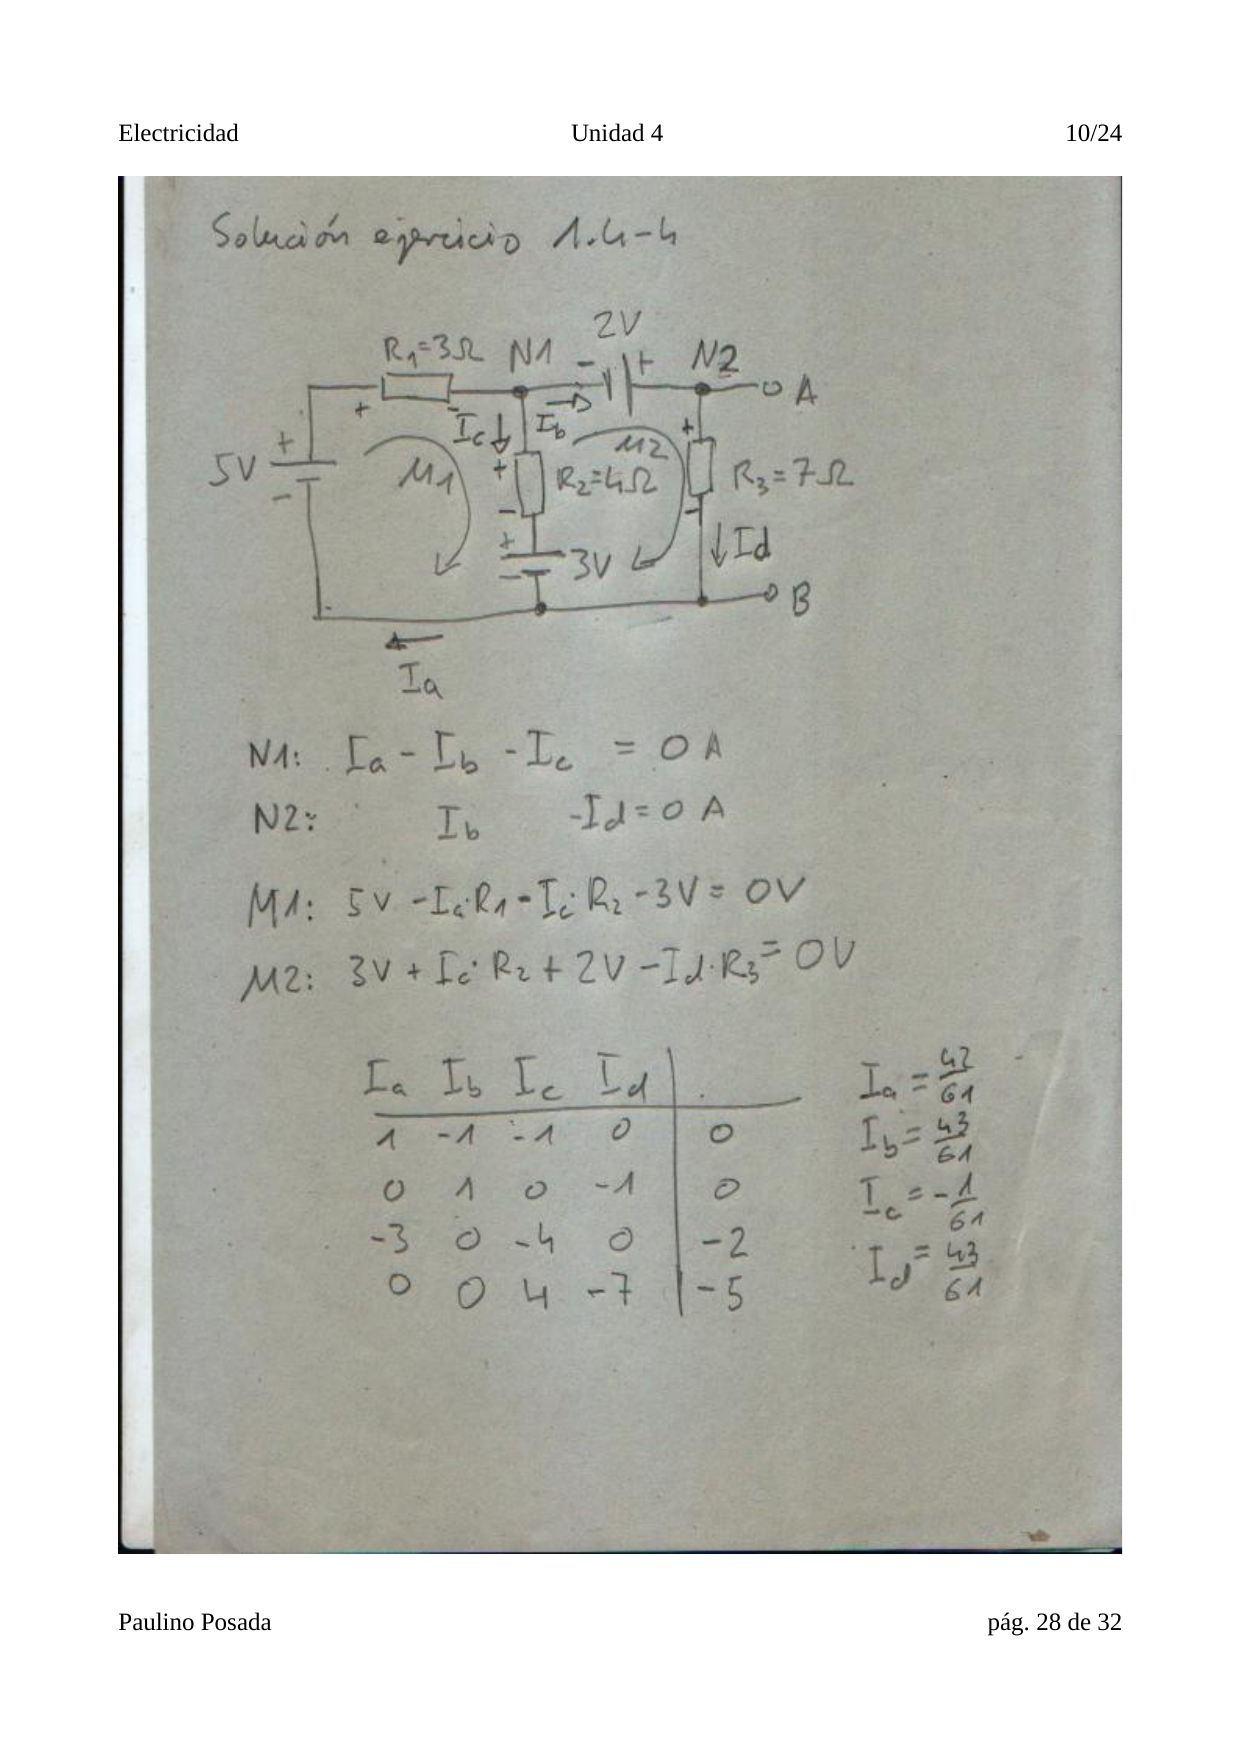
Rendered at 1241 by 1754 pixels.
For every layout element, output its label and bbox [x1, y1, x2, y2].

picture [118, 176, 1123, 1554]
